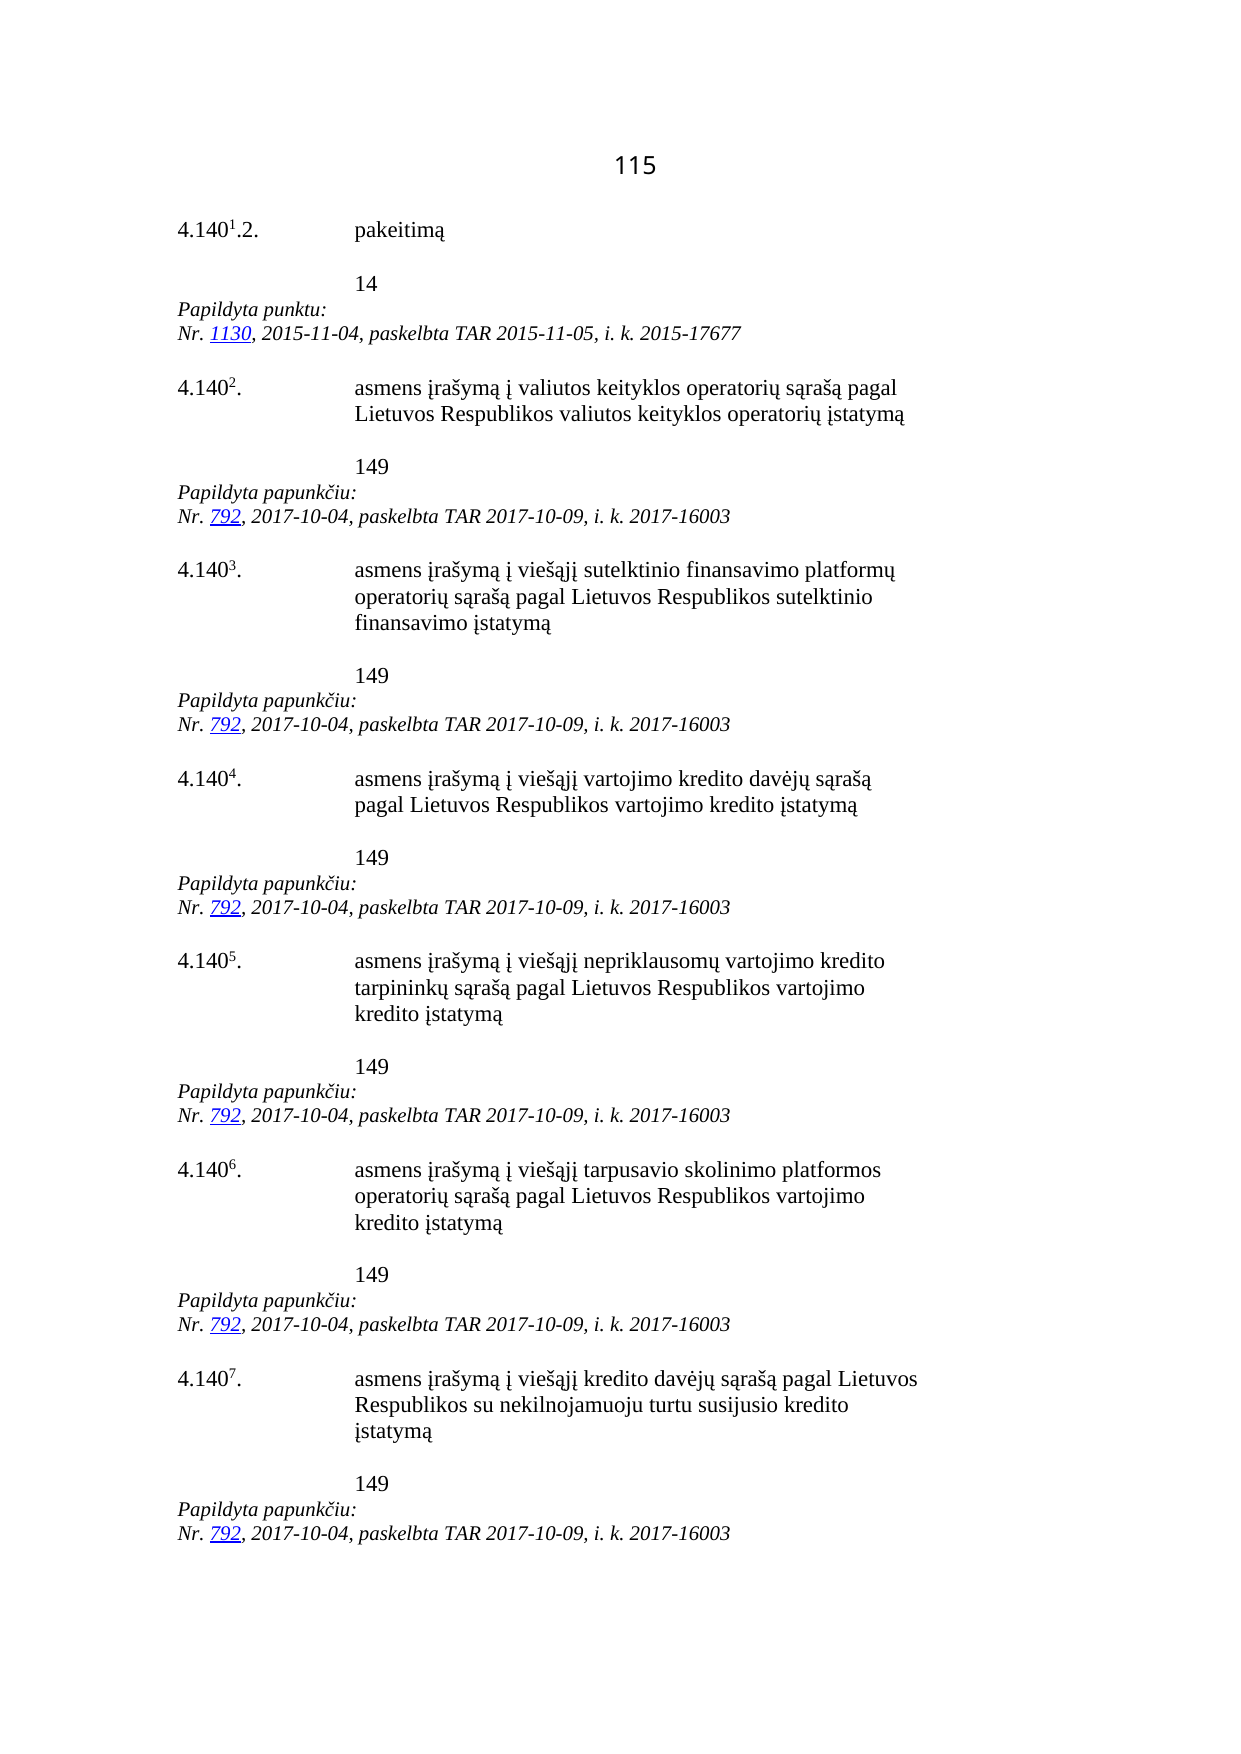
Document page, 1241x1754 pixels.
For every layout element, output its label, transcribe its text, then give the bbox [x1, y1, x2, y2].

text 4.1401.2. pakeitimą 14 [177, 216, 886, 297]
text Papildyta papunkčiu: [177, 479, 1093, 504]
text Papildyta papunkčiu: [177, 871, 1093, 894]
text 4.1407. asmens įrašymą į viešąjį kredito davėjų sąrašą pagal Lietuvos [177, 1365, 945, 1391]
text Nr. 792, 2017-10-04, paskelbta TAR 2017-10-09, i. k. 2017-16003 [177, 894, 1093, 919]
text 4.1404. asmens įrašymą į viešąjį vartojimo kredito davėjų sąrašą [177, 765, 945, 791]
text pagal Lietuvos Respublikos vartojimo kredito įstatymą 149 [354, 791, 945, 871]
text operatorių sąrašą pagal Lietuvos Respublikos sutelktinio [354, 583, 945, 609]
text tarpininkų sąrašą pagal Lietuvos Respublikos vartojimo [354, 974, 945, 1000]
text kredito įstatymą 149 [354, 1209, 945, 1288]
text Nr. 1130, 2015-11-04, paskelbta TAR 2015-11-05, i. k. 2015-17677 [177, 321, 1093, 345]
text Nr. 792, 2017-10-04, paskelbta TAR 2017-10-09, i. k. 2017-16003 [177, 1312, 1093, 1336]
text 4.1403. asmens įrašymą į viešąjį sutelktinio finansavimo platformų [177, 556, 945, 583]
text Papildyta papunkčiu: [177, 688, 1093, 712]
text Papildyta papunkčiu: [177, 1079, 1093, 1103]
text Nr. 792, 2017-10-04, paskelbta TAR 2017-10-09, i. k. 2017-16003 [177, 1521, 1093, 1544]
text finansavimo įstatymą 149 [354, 609, 945, 688]
text įstatymą 149 [354, 1417, 945, 1496]
text Papildyta punktu: [177, 297, 1093, 321]
text Papildyta papunkčiu: [177, 1288, 1093, 1312]
text kredito įstatymą 149 [354, 1000, 945, 1079]
text 4.1402. asmens įrašymą į valiutos keityklos operatorių sąrašą pagal [177, 374, 945, 401]
text 4.1406. asmens įrašymą į viešąjį tarpusavio skolinimo platformos [177, 1156, 945, 1182]
text Nr. 792, 2017-10-04, paskelbta TAR 2017-10-09, i. k. 2017-16003 [177, 1103, 1093, 1127]
text Respublikos su nekilnojamuoju turtu susijusio kredito [354, 1391, 945, 1417]
text Nr. 792, 2017-10-04, paskelbta TAR 2017-10-09, i. k. 2017-16003 [177, 712, 1093, 736]
text operatorių sąrašą pagal Lietuvos Respublikos vartojimo [354, 1182, 945, 1209]
text 4.1405. asmens įrašymą į viešąjį nepriklausomų vartojimo kredito [177, 947, 945, 974]
text Nr. 792, 2017-10-04, paskelbta TAR 2017-10-09, i. k. 2017-16003 [177, 504, 1093, 528]
text Papildyta papunkčiu: [177, 1496, 1093, 1521]
text Lietuvos Respublikos valiutos keityklos operatorių įstatymą 149 [354, 401, 945, 479]
